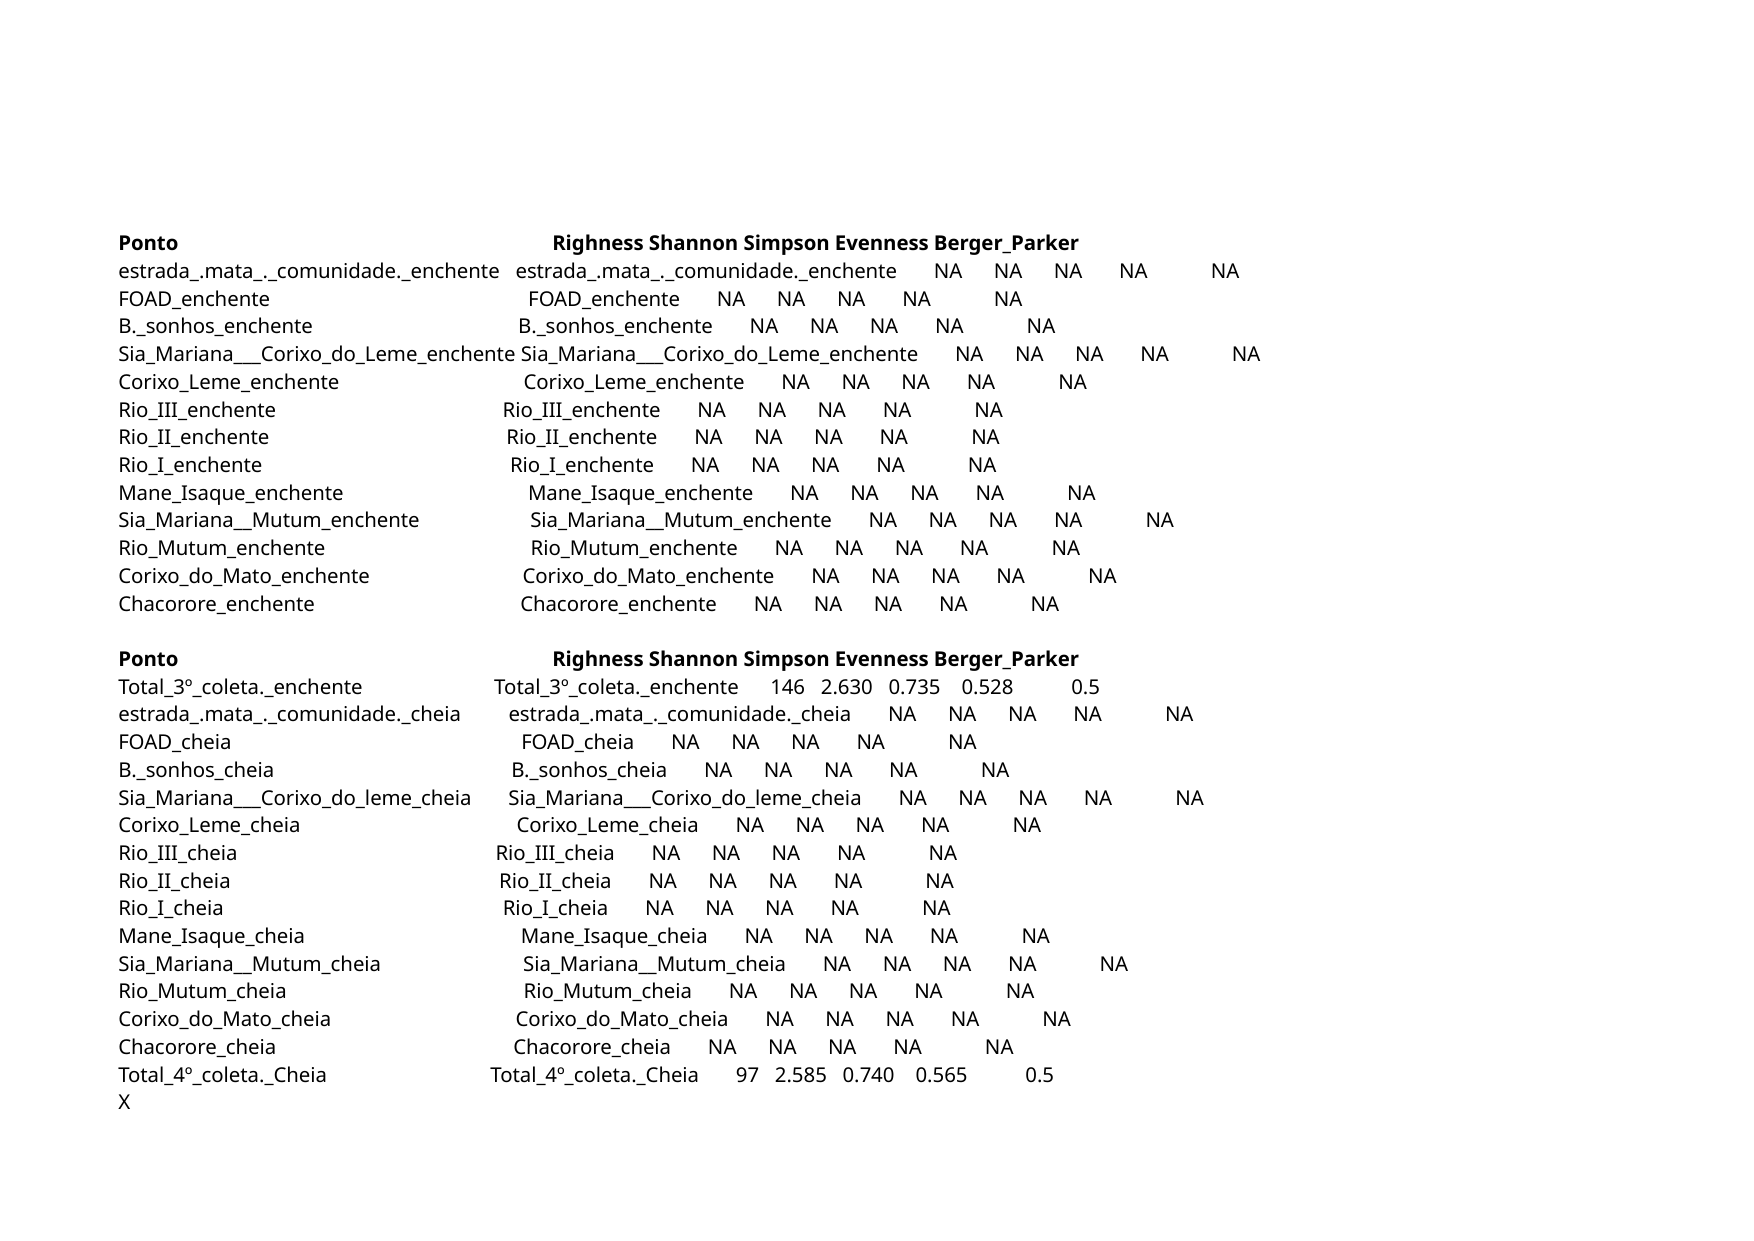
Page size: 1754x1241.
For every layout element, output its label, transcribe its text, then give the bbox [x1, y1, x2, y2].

text Rio_III_cheia Rio_III_cheia NA NA NA NA NA [118, 838, 1636, 866]
text X [118, 1088, 1636, 1116]
text Sia_Mariana___Corixo_do_Leme_enchente Sia_Mariana___Corixo_do_Leme_enchente NA NA NA NA NA [118, 340, 1636, 367]
text FOAD_cheia FOAD_cheia NA NA NA NA NA [118, 728, 1636, 755]
text Rio_II_enchente Rio_II_enchente NA NA NA NA NA [118, 423, 1636, 451]
text Corixo_Leme_enchente Corixo_Leme_enchente NA NA NA NA NA [118, 367, 1636, 395]
text estrada_.mata_._comunidade._enchente estrada_.mata_._comunidade._enchente NA NA NA NA NA [118, 257, 1636, 284]
text Ponto Righness Shannon Simpson Evenness Berger_Parker [118, 229, 1636, 257]
text Sia_Mariana__Mutum_cheia Sia_Mariana__Mutum_cheia NA NA NA NA NA [118, 949, 1636, 977]
text Ponto Righness Shannon Simpson Evenness Berger_Parker [118, 644, 1636, 672]
text Chacorore_cheia Chacorore_cheia NA NA NA NA NA [118, 1032, 1636, 1060]
text Total_4º_coleta._Cheia Total_4º_coleta._Cheia 97 2.585 0.740 0.565 0.5 [118, 1060, 1636, 1088]
text Rio_I_enchente Rio_I_enchente NA NA NA NA NA [118, 451, 1636, 478]
text Chacorore_enchente Chacorore_enchente NA NA NA NA NA [118, 589, 1636, 617]
text Corixo_do_Mato_cheia Corixo_do_Mato_cheia NA NA NA NA NA [118, 1005, 1636, 1032]
text estrada_.mata_._comunidade._cheia estrada_.mata_._comunidade._cheia NA NA NA NA NA [118, 700, 1636, 728]
text Rio_I_cheia Rio_I_cheia NA NA NA NA NA [118, 894, 1636, 922]
text Corixo_do_Mato_enchente Corixo_do_Mato_enchente NA NA NA NA NA [118, 561, 1636, 589]
text B._sonhos_enchente B._sonhos_enchente NA NA NA NA NA [118, 312, 1636, 340]
text Mane_Isaque_enchente Mane_Isaque_enchente NA NA NA NA NA [118, 478, 1636, 506]
text Rio_III_enchente Rio_III_enchente NA NA NA NA NA [118, 395, 1636, 423]
text Sia_Mariana___Corixo_do_leme_cheia Sia_Mariana___Corixo_do_leme_cheia NA NA NA NA NA [118, 783, 1636, 811]
text B._sonhos_cheia B._sonhos_cheia NA NA NA NA NA [118, 755, 1636, 783]
text Corixo_Leme_cheia Corixo_Leme_cheia NA NA NA NA NA [118, 811, 1636, 838]
text Total_3º_coleta._enchente Total_3º_coleta._enchente 146 2.630 0.735 0.528 0.5 [118, 672, 1636, 700]
text Sia_Mariana__Mutum_enchente Sia_Mariana__Mutum_enchente NA NA NA NA NA [118, 506, 1636, 534]
text Rio_Mutum_enchente Rio_Mutum_enchente NA NA NA NA NA [118, 534, 1636, 561]
text Rio_II_cheia Rio_II_cheia NA NA NA NA NA [118, 866, 1636, 894]
text Rio_Mutum_cheia Rio_Mutum_cheia NA NA NA NA NA [118, 977, 1636, 1005]
text Mane_Isaque_cheia Mane_Isaque_cheia NA NA NA NA NA [118, 922, 1636, 949]
text FOAD_enchente FOAD_enchente NA NA NA NA NA [118, 284, 1636, 312]
